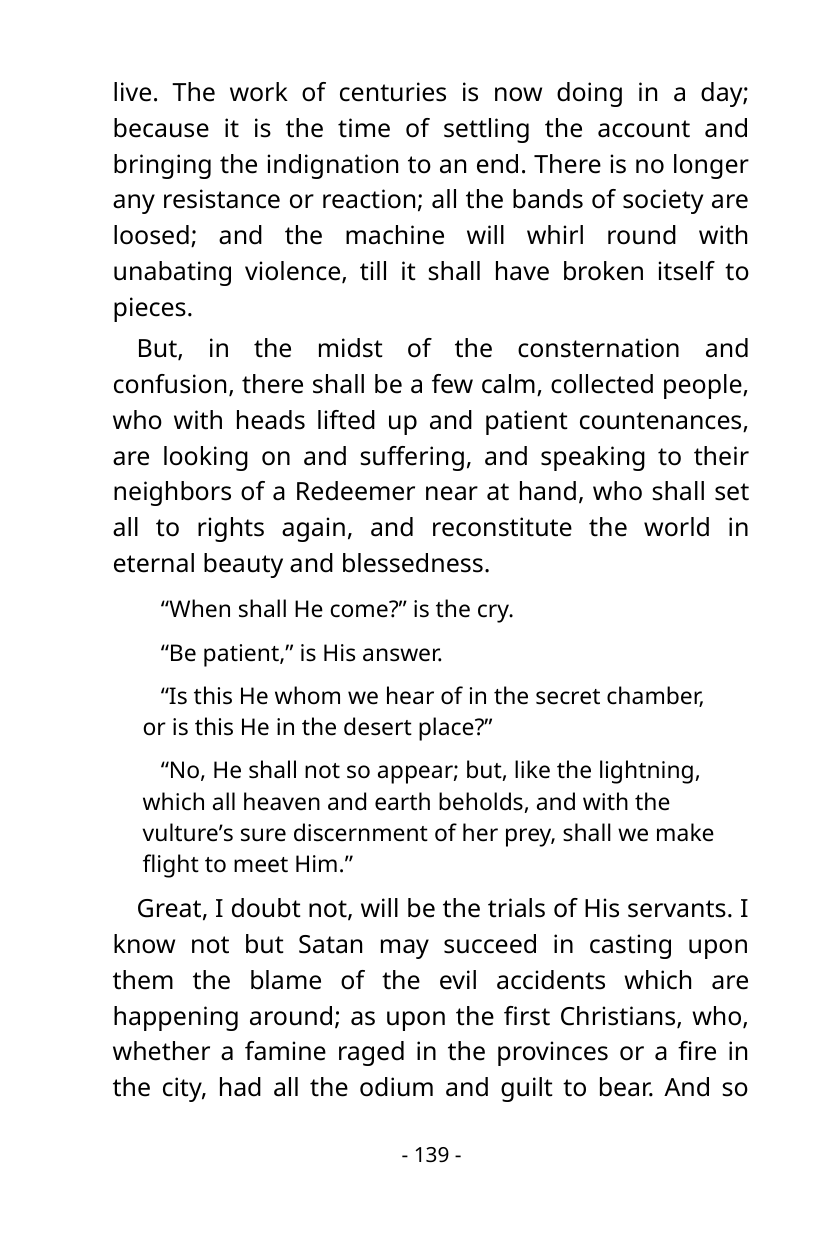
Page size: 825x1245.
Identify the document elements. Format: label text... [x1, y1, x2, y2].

text But, in the midst of the consternation and confusion, there shall be a few calm, collected people, who with heads lifted up and patient countenances, are looking on and suffering, and speaking to their neighbors of a Redeemer near at hand, who shall set all to rights again, and reconstitute the world in eternal beauty and blessedness. [112, 331, 750, 579]
text live. The work of centuries is now doing in a day; because it is the time of settling the account and bringing the indignation to an end. There is no longer any resistance or reaction; all the bands of society are loosed; and the machine will whirl round with unabating violence, till it shall have broken itself to pieces. [112, 75, 750, 323]
text “No, He shall not so appear; but, like the lightning, which all heaven and earth beholds, and with the vulture’s sure discernment of her prey, shall we make flight to meet Him.” [142, 754, 720, 879]
text “Be patient,” is His answer. [142, 636, 720, 668]
text Great, I doubt not, will be the trials of His servants. I know not but Satan may succeed in casting upon them the blame of the evil accidents which are happening around; as upon the first Christians, who, whether a famine raged in the provinces or a fire in the city, had all the odium and guilt to bear. And so [112, 891, 750, 1104]
text “Is this He whom we hear of in the secret chamber, or is this He in the desert place?” [142, 680, 720, 742]
text “When shall He come?” is the cry. [142, 593, 720, 624]
